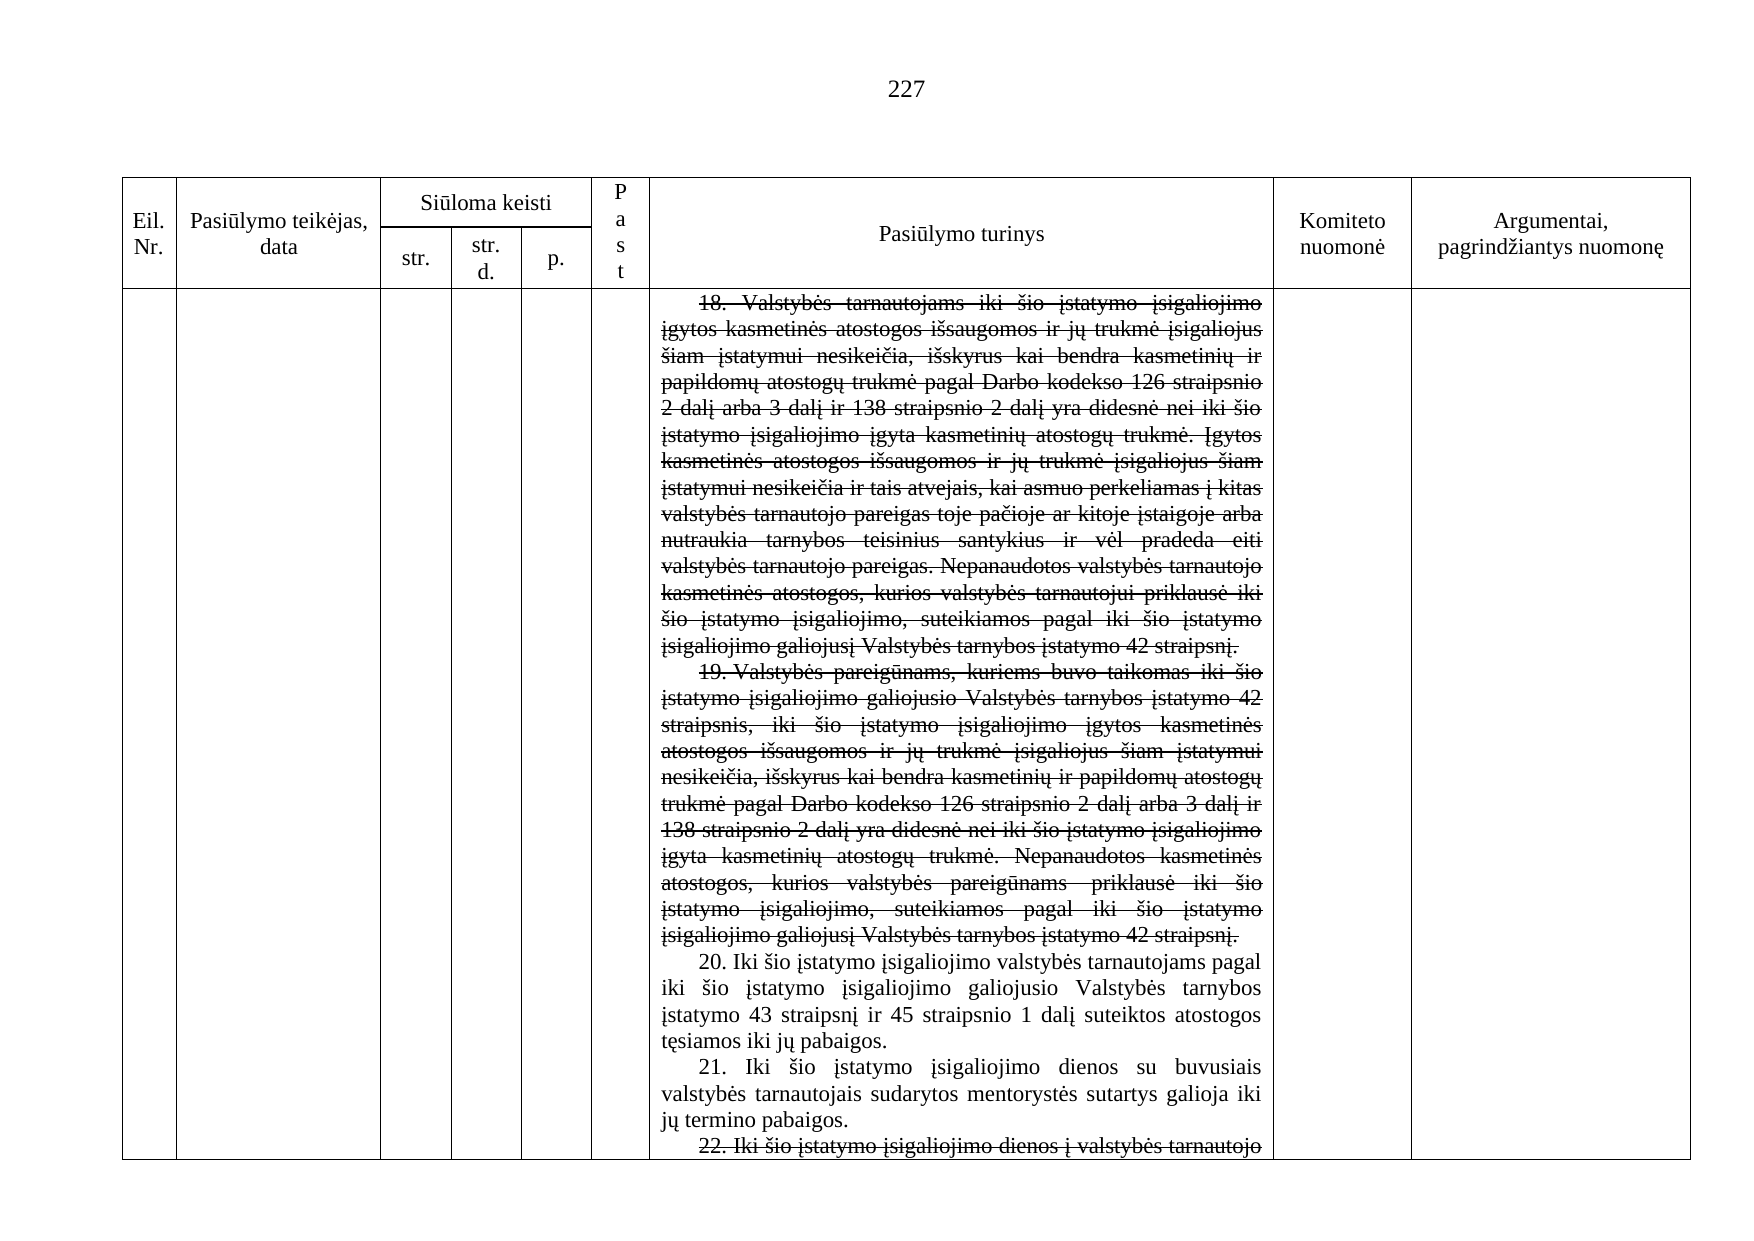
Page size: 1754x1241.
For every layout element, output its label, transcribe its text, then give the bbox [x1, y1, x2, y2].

table_cell str. [381, 228, 451, 288]
table_header Pasiūlymo turinys [650, 178, 1273, 288]
table_header Komiteto nuomonė [1274, 178, 1411, 288]
table_cell 18. Valstybės tarnautojams iki šio įstatymo įsigaliojimo įgytos kasmetinės atostogos išsaugomos ir jų trukmė įsigaliojus šiam įstatymui nesikeičia, išskyrus kai bendra kasmetinių ir papildomų atostogų trukmė pagal Darbo kodekso 126 straipsnio 2 dalį arba 3 dalį ir 138 straipsnio 2 dalį yra didesnė nei iki šio įstatymo įsigaliojimo įgyta kasmetinių atostogų trukmė. Įgytos kasmetinės atostogos išsaugomos ir jų trukmė įsigaliojus šiam įstatymui nesikeičia ir tais atvejais, kai asmuo perkeliamas į kitas valstybės tarnautojo pareigas toje pačioje ar kitoje įstaigoje arba nutraukia tarnybos teisinius santykius ir vėl pradeda eiti valstybės tarnautojo pareigas. Nepanaudotos valstybės tarnautojo kasmetinės atostogos, kurios valstybės tarnautojui priklausė iki šio įstatymo įsigaliojimo, suteikiamos pagal iki šio įstatymo įsigaliojimo galiojusį Valstybės tarnybos įstatymo 42 straipsnį. 19. Valstybės pareigūnams, kuriems buvo taikomas iki šio įstatymo įsigaliojimo galiojusio Valstybės tarnybos įstatymo 42 straipsnis, iki šio įstatymo įsigaliojimo įgytos kasmetinės atostogos išsaugomos ir jų trukmė įsigaliojus šiam įstatymui nesikeičia, išskyrus kai bendra kasmetinių ir papildomų atostogų trukmė pagal Darbo kodekso 126 straipsnio 2 dalį arba 3 dalį ir 138 straipsnio 2 dalį yra didesnė nei iki šio įstatymo įsigaliojimo įgyta kasmetinių atostogų trukmė. Nepanaudotos kasmetinės atostogos, kurios valstybės pareigūnams priklausė iki šio įstatymo įsigaliojimo, suteikiamos pagal iki šio įstatymo įsigaliojimo galiojusį Valstybės tarnybos įstatymo 42 straipsnį. 20. Iki šio įstatymo įsigaliojimo valstybės tarnautojams pagal iki šio įstatymo įsigaliojimo galiojusio Valstybės tarnybos įstatymo 43 straipsnį ir 45 straipsnio 1 dalį suteiktos atostogos tęsiamos iki jų pabaigos. 21. Iki šio įstatymo įsigaliojimo dienos su buvusiais valstybės tarnautojais sudarytos mentorystės sutartys galioja iki jų termino pabaigos. 22. Iki šio įstatymo įsigaliojimo dienos į valstybės tarnautojo [650, 289, 1273, 1159]
table_cell p. [522, 228, 591, 288]
table_cell [381, 289, 451, 1159]
table_header Pastabos [592, 178, 649, 288]
table_cell [1412, 289, 1690, 1159]
table_cell [452, 289, 521, 1159]
table_cell [1274, 289, 1411, 1159]
table_cell P [592, 289, 649, 1159]
table_header Argumentai, pagrindžiantys nuomonę [1412, 178, 1690, 288]
table_cell [522, 289, 591, 1159]
table_header Pasiūlymo teikėjas, data [177, 178, 380, 288]
table_cell [123, 289, 176, 1159]
table_cell str. d. [452, 228, 521, 288]
table_cell [177, 289, 380, 1159]
table_header Siūloma keisti [381, 178, 591, 226]
table_header Eil. Nr. [123, 178, 176, 288]
